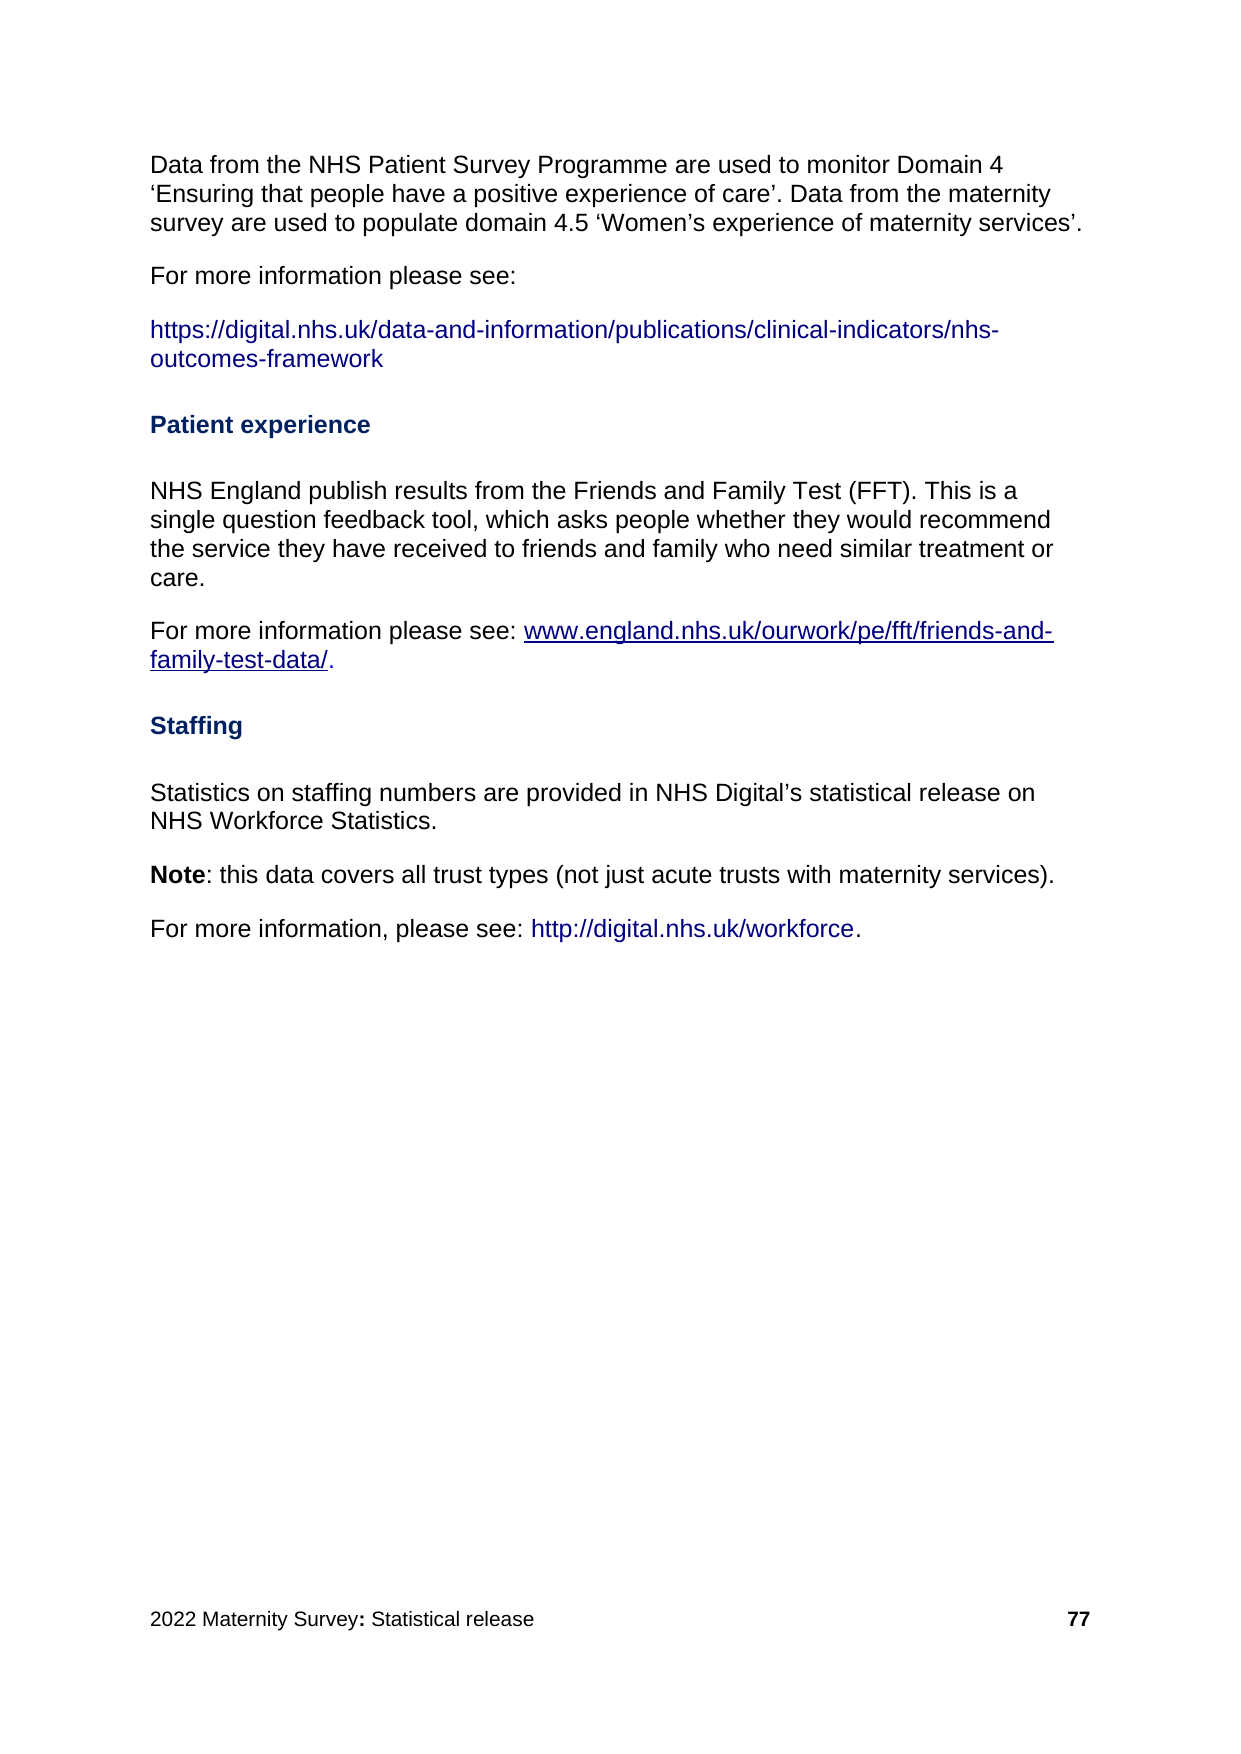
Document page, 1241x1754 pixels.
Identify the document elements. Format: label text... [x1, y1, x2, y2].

text Patient experience [150, 410, 1090, 439]
text For more information, please see: http://digital.nhs.uk/workforce. [150, 914, 1090, 942]
text https://digital.nhs.uk/data-and-information/publications/clinical-indicators/nhs-outcomes-framework [150, 315, 1090, 372]
text NHS England publish results from the Friends and Family Test (FFT). This is a single question feedback tool, which asks people whether they would recommend the service they have received to friends and family who need similar treatment or care. [150, 476, 1090, 591]
text Note: this data covers all trust types (not just acute trusts with maternity services). [150, 860, 1090, 889]
text Data from the NHS Patient Survey Programme are used to monitor Domain 4 ‘Ensuring that people have a positive experience of care’. Data from the maternity survey are used to populate domain 4.5 ‘Women’s experience of maternity services’. [150, 150, 1090, 236]
text For more information please see: [150, 261, 1090, 290]
text Statistics on staffing numbers are provided in NHS Digital’s statistical release on NHS Workforce Statistics. [150, 777, 1090, 835]
text For more information please see: www.england.nhs.uk/ourwork/pe/fft/friends-and-family-test-data/. [150, 616, 1090, 674]
text Staffing [150, 711, 1090, 740]
